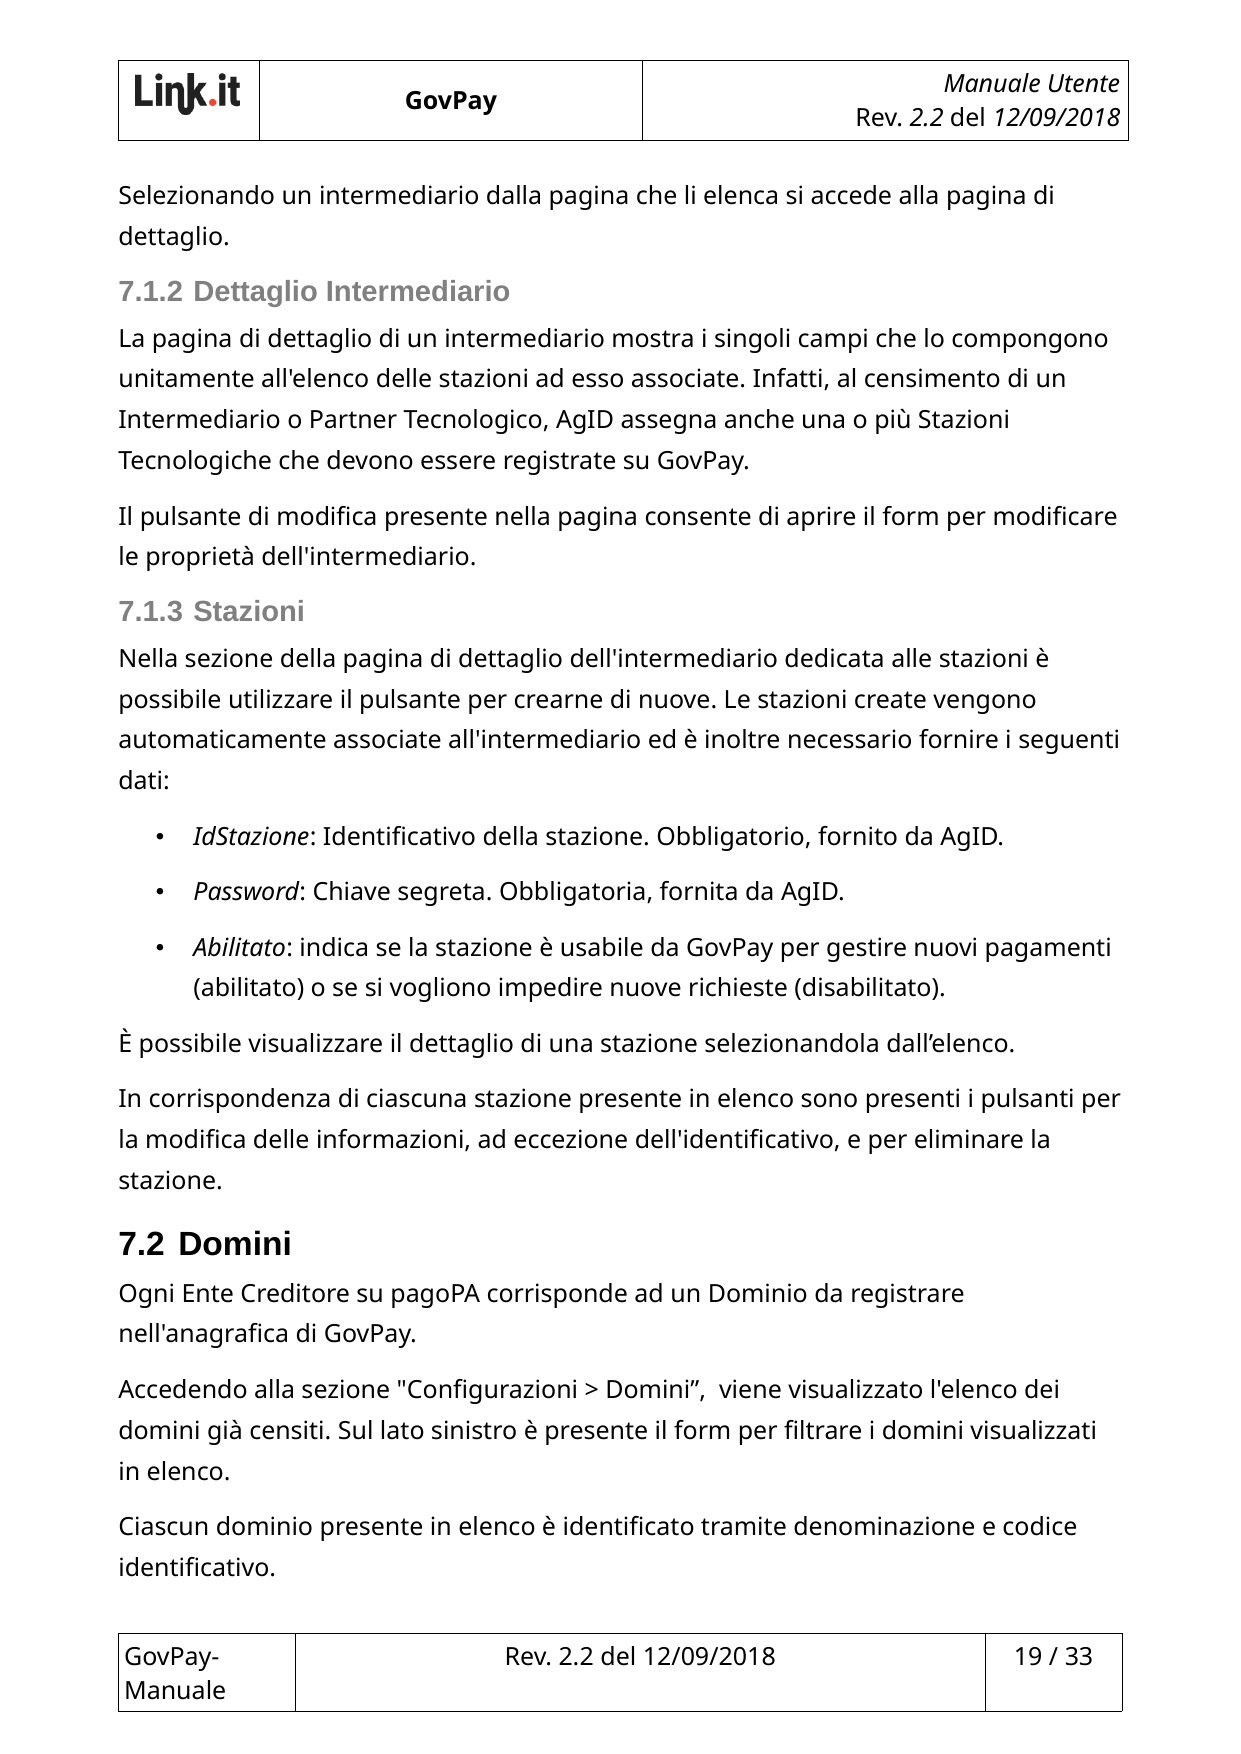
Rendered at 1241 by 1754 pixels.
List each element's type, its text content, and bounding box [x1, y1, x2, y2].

subtitle Dettaglio Intermediario [118, 274, 1122, 308]
text Ogni Ente Creditore su pagoPA corrisponde ad un Dominio da registrare nell'anagrafica di GovPay. [118, 1275, 1122, 1350]
text In corrispondenza di ciascuna stazione presente in elenco sono presenti i pulsanti per la modifica delle informazioni, ad eccezione dell'identificativo, e per eliminare la stazione. [118, 1081, 1122, 1197]
text È possibile visualizzare il dettaglio di una stazione selezionandola dall’elenco. [118, 1025, 1122, 1059]
list Abilitato: indica se la stazione è usabile da GovPay per gestire nuovi pagamenti (abilitato) o se si vogliono impedire nuove richieste (disabilitato). [156, 929, 1122, 1004]
text Il pulsante di modifica presente nella pagina consente di aprire il form per modificare le proprietà dell'intermediario. [118, 498, 1122, 573]
list IdStazione: Identificativo della stazione. Obbligatorio, fornito da AgID. [156, 818, 1122, 852]
text Nella sezione della pagina di dettaglio dell'intermediario dedicata alle stazioni è possibile utilizzare il pulsante per crearne di nuove. Le stazioni create vengono automaticamente associate all'intermediario ed è inoltre necessario fornire i seguenti dati: [118, 640, 1122, 797]
text Selezionando un intermediario dalla pagina che li elenca si accede alla pagina di dettaglio. [118, 178, 1122, 253]
text Ciascun dominio presente in elenco è identificato tramite denominazione e codice identificativo. [118, 1509, 1122, 1583]
text Accedendo alla sezione "Configurazioni > Domini”, viene visualizzato l'elenco dei domini già censiti. Sul lato sinistro è presente il form per filtrare i domini visualizzati in elenco. [118, 1372, 1122, 1487]
list Password: Chiave segreta. Obbligatoria, fornita da AgID. [156, 874, 1122, 908]
picture [123, 65, 254, 119]
text La pagina di dettaglio di un intermediario mostra i singoli campi che lo compongono unitamente all'elenco delle stazioni ad esso associate. Infatti, al censimento di un Intermediario o Partner Tecnologico, AgID assegna anche una o più Stazioni Tecnologiche che devono essere registrate su GovPay. [118, 320, 1122, 477]
subtitle Domini [118, 1224, 1122, 1263]
subtitle Stazioni [118, 594, 1122, 628]
